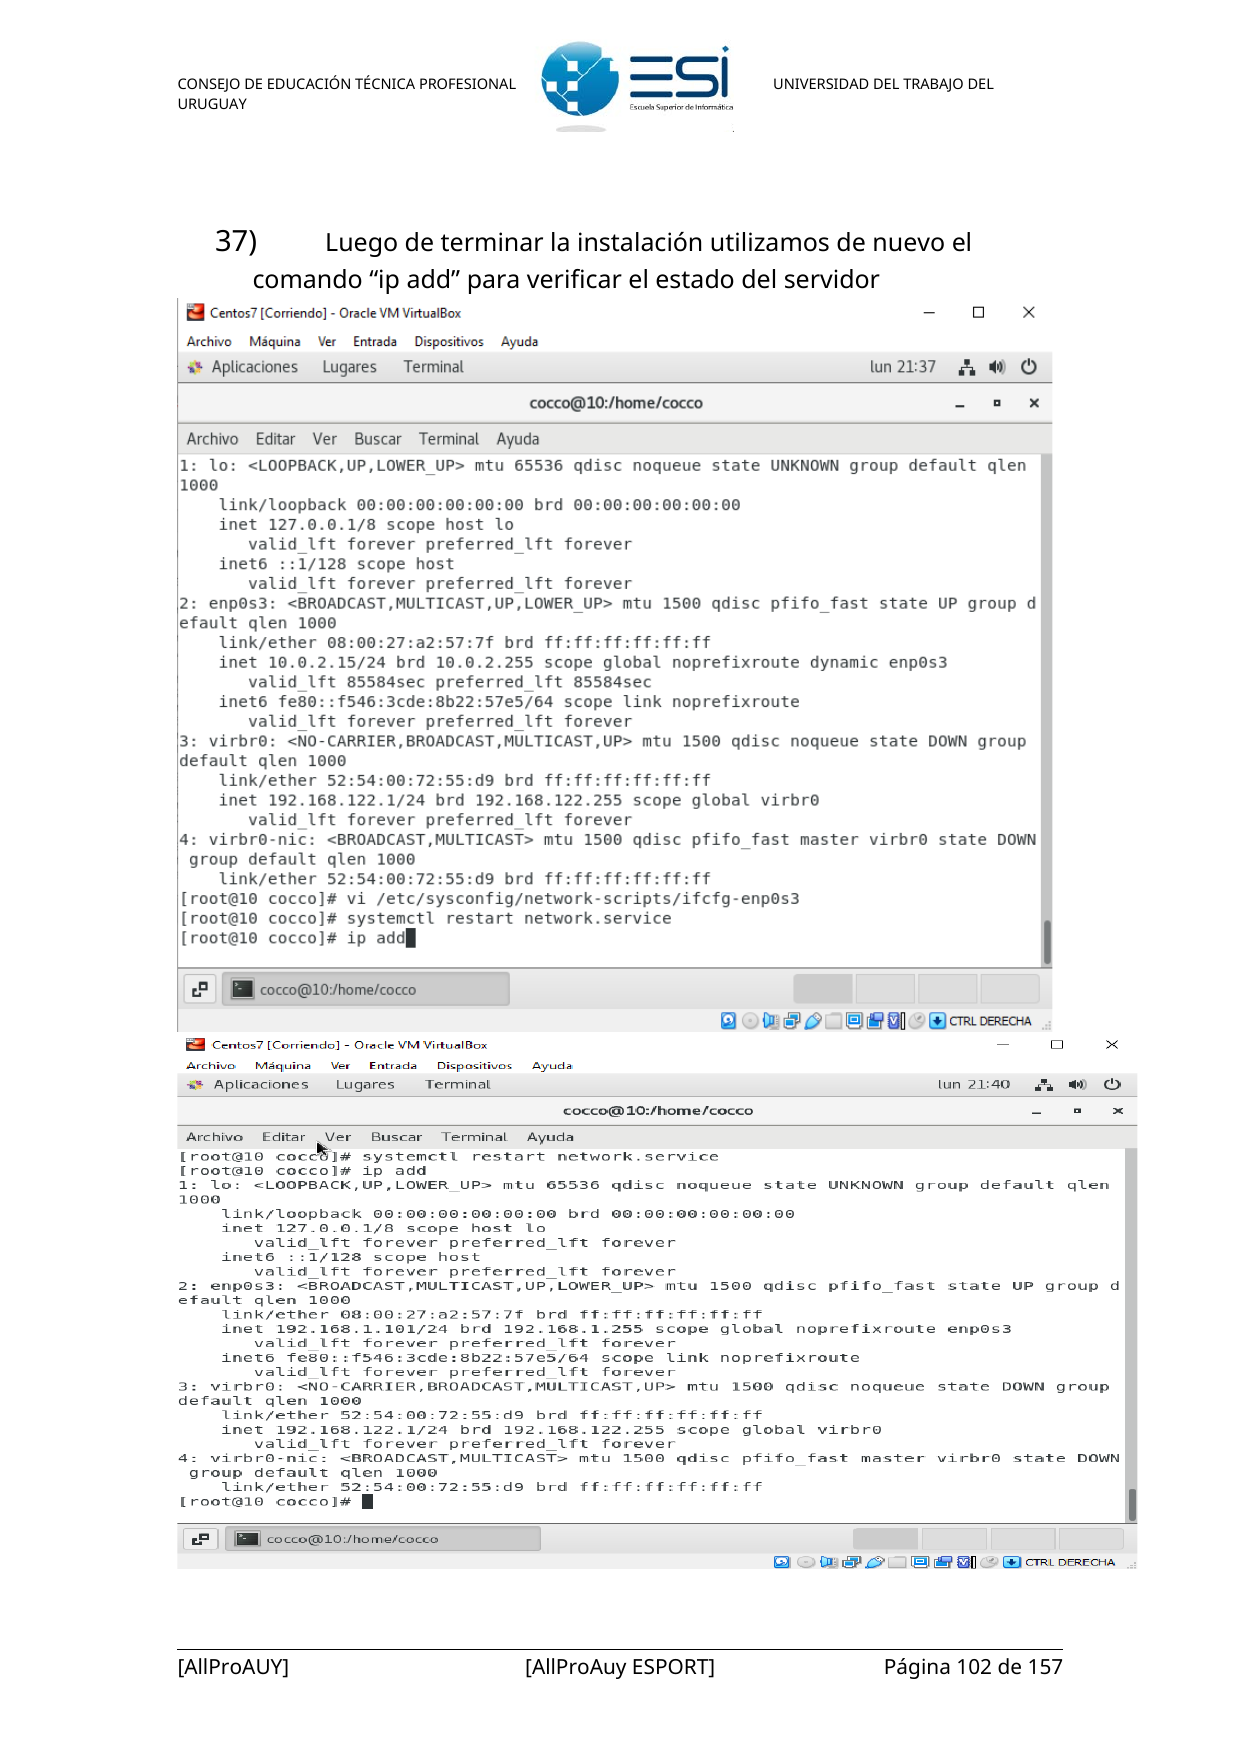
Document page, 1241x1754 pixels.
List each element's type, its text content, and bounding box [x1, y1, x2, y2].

list Luego de terminar la instalación utilizamos de nuevo el comando “ip add” para verificar el estado del servidor [215, 220, 1063, 296]
picture [177, 298, 1053, 1032]
picture [177, 1033, 1138, 1569]
picture [534, 39, 734, 132]
